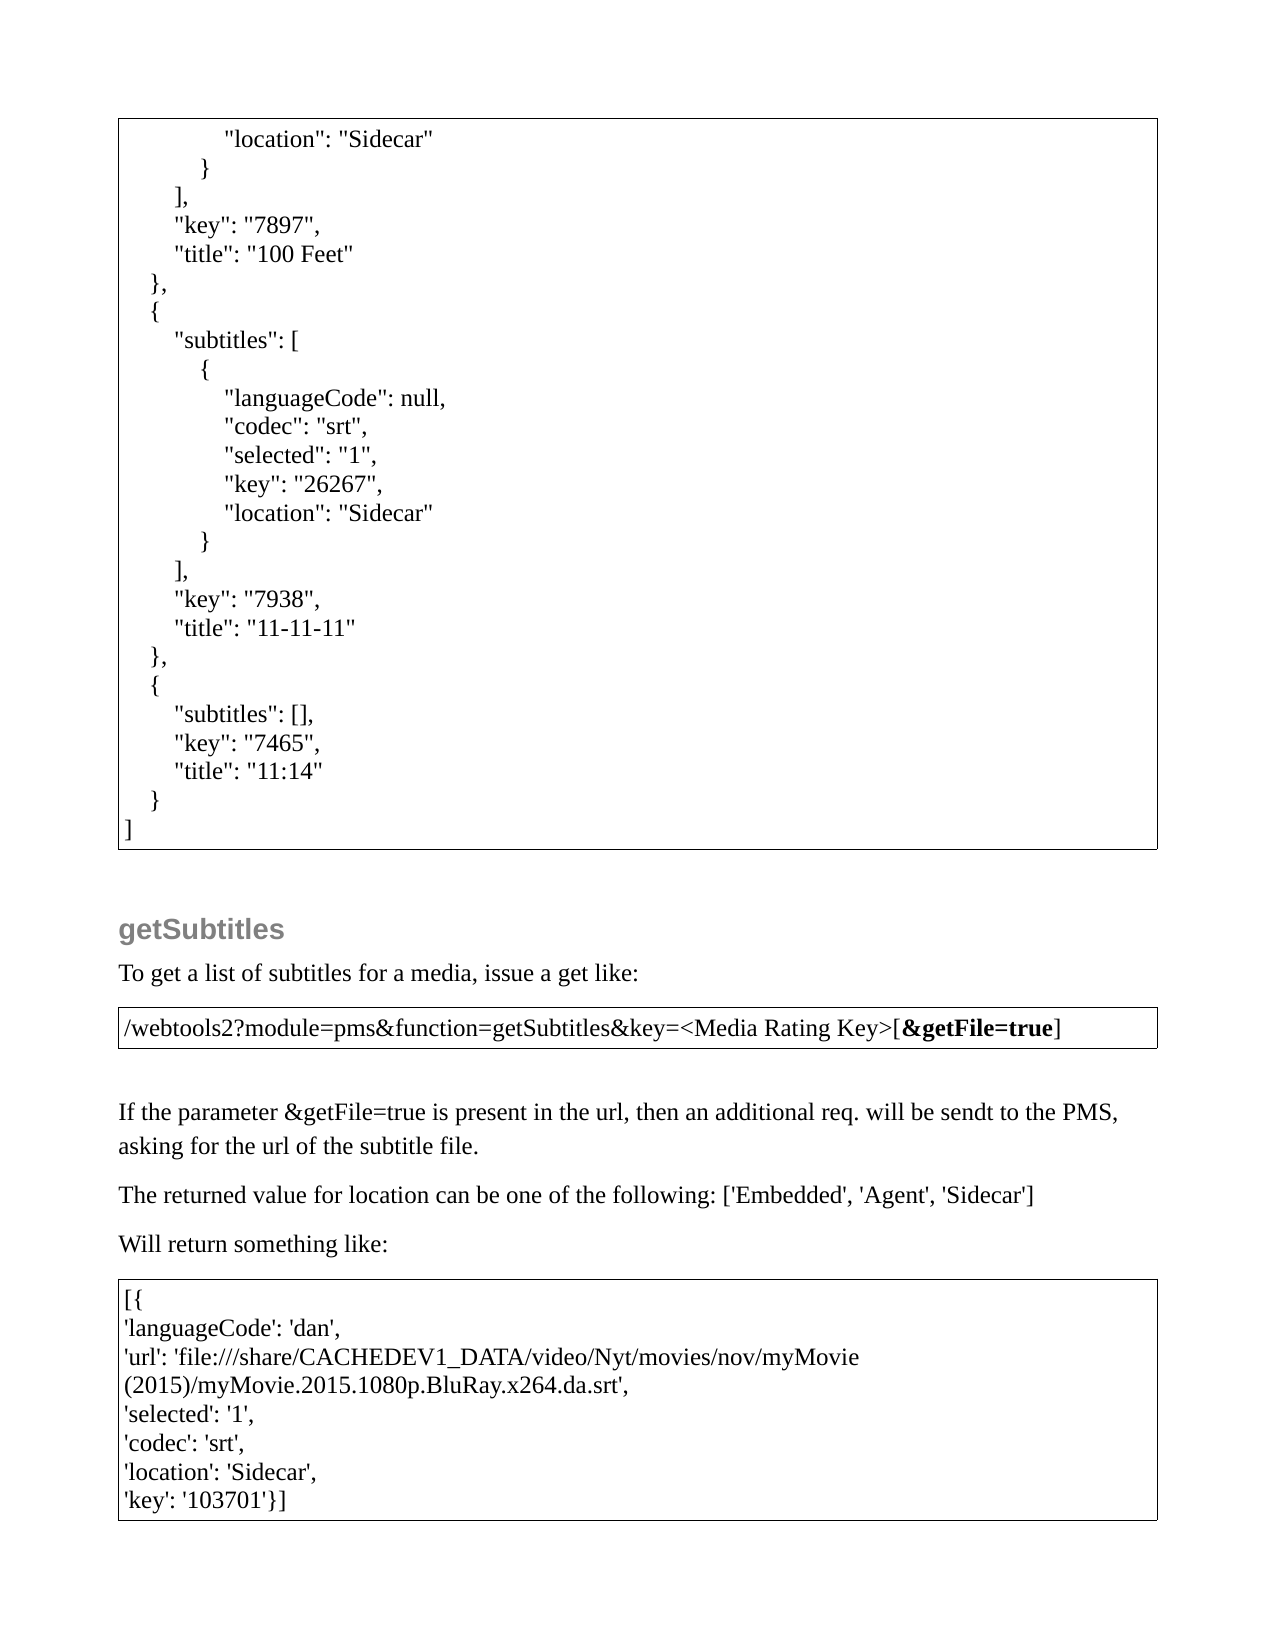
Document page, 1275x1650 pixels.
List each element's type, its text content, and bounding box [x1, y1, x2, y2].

table_header "location": "Sidecar" } ], "key": "7897", "title": "100 Feet" }, { "subtitles": [ { "languageCode": null, "codec": "srt", "selected": "1", "key": "26267", "location": "Sidecar" } ], "key": "7938", "title": "11-11-11" }, { "subtitles": [], "key": "7465", "title": "11:14" } ] [119, 119, 1157, 848]
table_header [{ 'languageCode': 'dan', 'url': 'file:///share/CACHEDEV1_DATA/video/Nyt/movies/nov/myMovie (2015)/myMovie.2015.1080p.BluRay.x264.da.srt', 'selected': '1', 'codec': 'srt', 'location': 'Sidecar', 'key': '103701'}] [119, 1280, 1157, 1520]
subtitle getSubtitles [118, 912, 1157, 946]
text The returned value for location can be one of the following: ['Embedded', 'Agent', 'Sidecar'] [118, 1180, 1157, 1209]
text Will return something like: [118, 1229, 1157, 1258]
text If the parameter &getFile=true is present in the url, then an additional req. will be sendt to the PMS, asking for the url of the subtitle file. [118, 1097, 1157, 1160]
table_header /webtools2?module=pms&function=getSubtitles&key=<Media Rating Key>[&getFile=true] [119, 1008, 1157, 1048]
text To get a list of subtitles for a media, issue a get like: [118, 958, 1157, 987]
